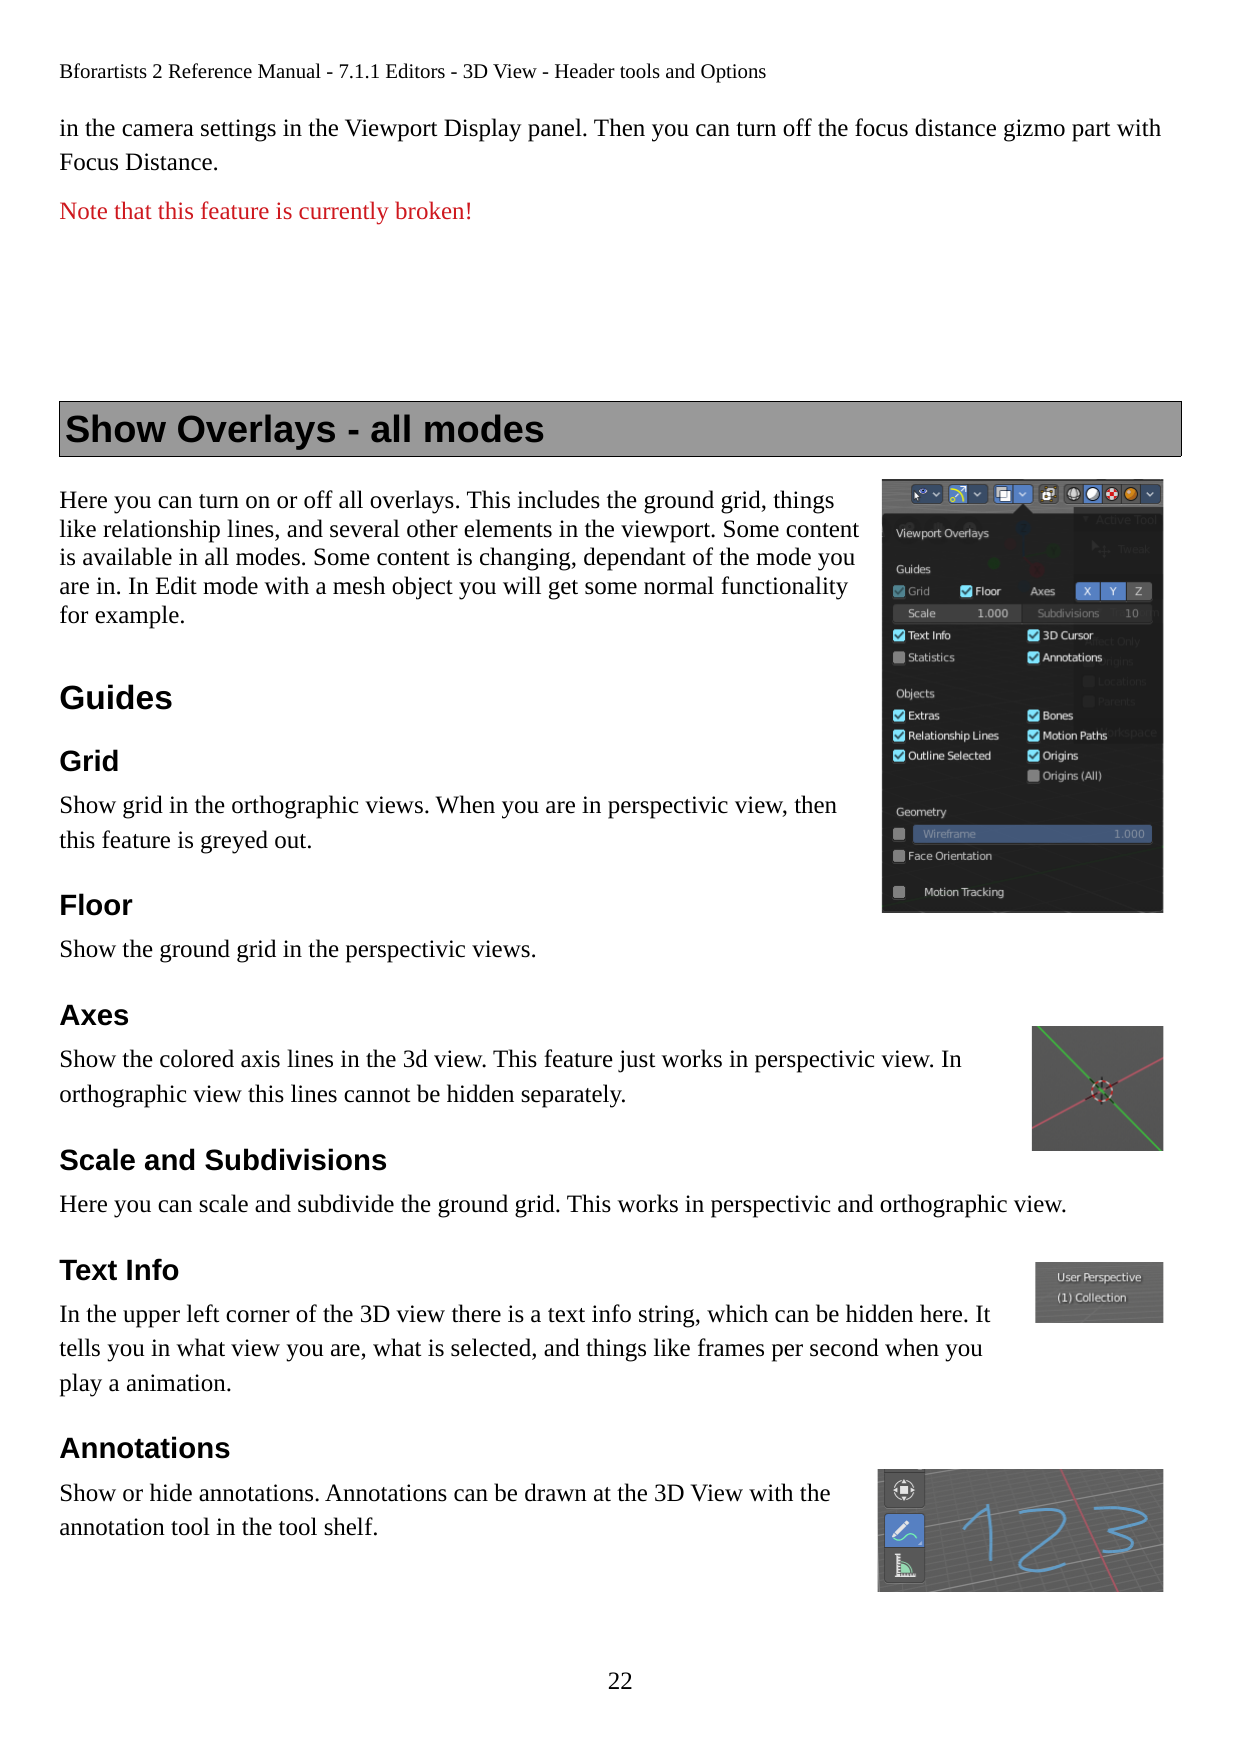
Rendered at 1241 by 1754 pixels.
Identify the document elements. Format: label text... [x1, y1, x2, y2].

text Here you can scale and subdivide the ground grid. This works in perspectivic and orthographic view. [59, 1189, 1181, 1218]
subtitle [1164, 678, 1181, 717]
subtitle Grid [59, 744, 881, 778]
picture [1035, 1262, 1164, 1323]
picture [877, 1469, 1164, 1592]
subtitle [1164, 744, 1181, 778]
text Here you can turn on or off all overlays. This includes the ground grid, things like relationship lines, and several other elements in the viewport. Some content is available in all modes. Some content is changing, dependant of the mode you are in. In Edit mode with a mesh object you will get some normal functionality for example. [59, 485, 881, 629]
subtitle Axes [59, 998, 1181, 1032]
table_header Show Overlays - all modes [60, 402, 1181, 456]
text Note that this feature is currently broken! [59, 196, 1181, 225]
text Show the ground grid in the perspectivic views. [59, 934, 1181, 963]
picture [1031, 1026, 1164, 1151]
text Show grid in the orthographic views. When you are in perspectivic view, then this feature is greyed out. [59, 790, 881, 853]
picture [881, 479, 1164, 913]
text In the upper left corner of the 3D view there is a text info string, which can be hidden here. It tells you in what view you are, what is selected, and things like frames per second when you play a animation. [59, 1299, 1181, 1396]
text in the camera settings in the Viewport Display panel. Then you can turn off the focus distance gizmo part with Focus Distance. [59, 113, 1181, 176]
subtitle Annotations [59, 1431, 1181, 1465]
text Show the colored axis lines in the 3d view. This feature just works in perspectivic view. In orthographic view this lines cannot be hidden separately. [59, 1044, 1031, 1108]
text Show or hide annotations. Annotations can be drawn at the 3D View with the annotation tool in the tool shelf. [59, 1478, 877, 1541]
subtitle Scale and Subdivisions [59, 1143, 1181, 1176]
subtitle Text Info [59, 1252, 1181, 1286]
subtitle Guides [59, 678, 881, 717]
subtitle Floor [59, 888, 1181, 922]
